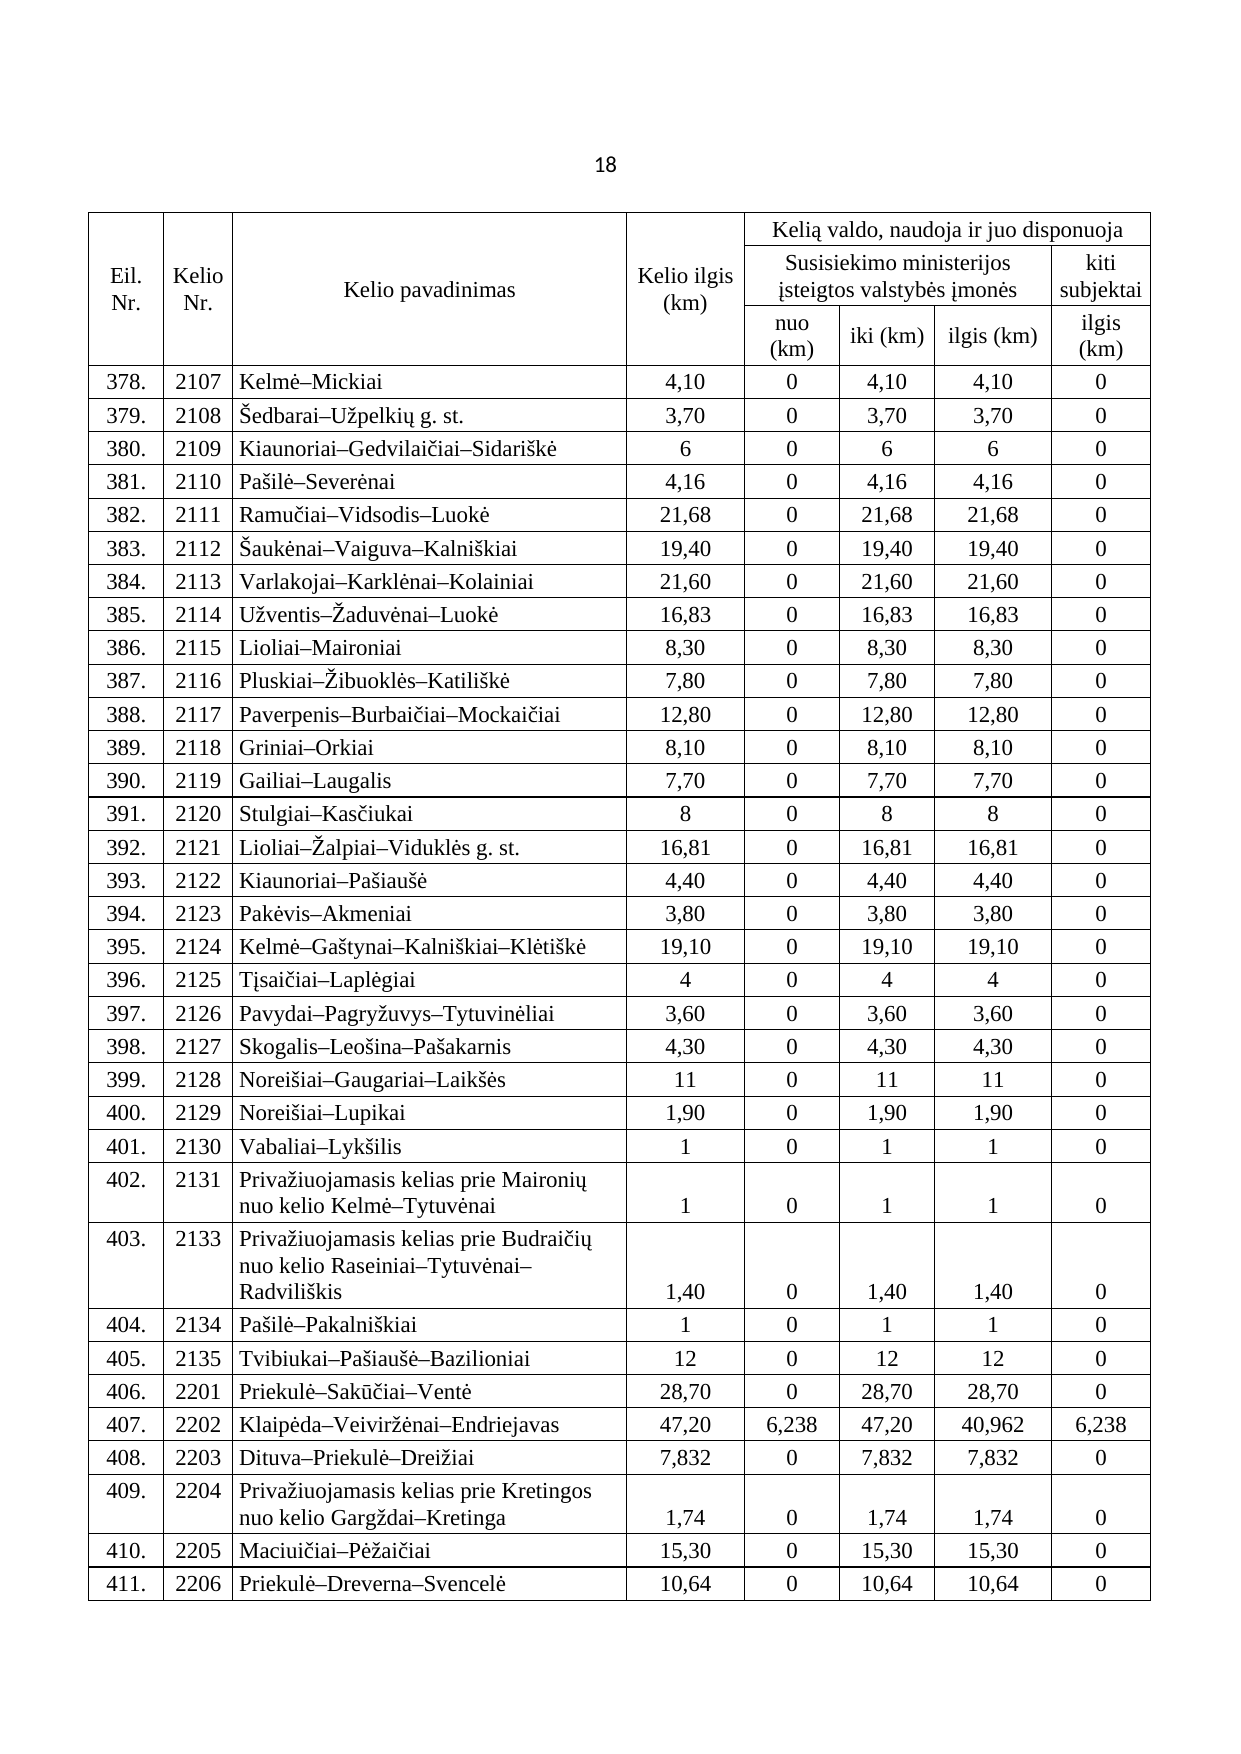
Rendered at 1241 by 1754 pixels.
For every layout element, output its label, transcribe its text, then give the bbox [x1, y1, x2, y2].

table_cell 2128 [164, 1063, 232, 1096]
table_cell 2109 [164, 432, 232, 464]
table_cell 7,832 [935, 1441, 1051, 1474]
table_cell 2134 [164, 1309, 232, 1341]
table_cell ilgis (km) [935, 306, 1051, 364]
table_cell 0 [745, 1441, 839, 1474]
table_cell 16,81 [840, 831, 934, 863]
table_cell 2205 [164, 1534, 232, 1566]
table_cell 2131 [164, 1163, 232, 1222]
table_cell 405. [89, 1342, 163, 1374]
table_cell Vabaliai–Lykšilis [233, 1130, 626, 1162]
table_cell 2115 [164, 631, 232, 663]
table_cell 384. [89, 565, 163, 597]
table_cell 16,83 [935, 598, 1051, 630]
table_cell 406. [89, 1375, 163, 1407]
table_cell 2126 [164, 997, 232, 1029]
table_cell 0 [745, 1568, 839, 1600]
table_cell 6 [627, 432, 744, 464]
table_cell 4,16 [627, 465, 744, 497]
table_cell Priekulė–Sakūčiai–Ventė [233, 1375, 626, 1407]
table_cell 2127 [164, 1030, 232, 1062]
table_cell Pakėvis–Akmeniai [233, 897, 626, 929]
table_header Kelio pavadinimas [233, 213, 626, 364]
table_cell 4 [840, 964, 934, 996]
table_cell 0 [745, 499, 839, 531]
table_cell Kelmė–Mickiai [233, 366, 626, 398]
table_cell 2111 [164, 499, 232, 531]
table_cell 0 [745, 1030, 839, 1062]
table_cell 19,40 [840, 532, 934, 564]
table_cell 6 [840, 432, 934, 464]
table_cell 0 [745, 698, 839, 730]
table_cell Stulgiai–Kasčiukai [233, 798, 626, 830]
table_cell Pavydai–Pagryžuvys–Tytuvinėliai [233, 997, 626, 1029]
table_cell 0 [745, 831, 839, 863]
table_cell 6,238 [745, 1408, 839, 1440]
table_cell 380. [89, 432, 163, 464]
table_cell 1,74 [935, 1475, 1051, 1533]
table_cell 2113 [164, 565, 232, 597]
table_cell 8 [627, 798, 744, 830]
table_cell 0 [745, 764, 839, 796]
table_cell Skogalis–Leošina–Pašakarnis [233, 1030, 626, 1062]
table_cell 0 [1052, 1309, 1150, 1341]
table_cell Šaukėnai–Vaiguva–Kalniškiai [233, 532, 626, 564]
table_cell 410. [89, 1534, 163, 1566]
table_cell 0 [1052, 1441, 1150, 1474]
table_cell Maciuičiai–Pėžaičiai [233, 1534, 626, 1566]
table_cell 1 [840, 1130, 934, 1162]
table_cell 2204 [164, 1475, 232, 1533]
table_cell 0 [745, 432, 839, 464]
table_cell 0 [1052, 399, 1150, 431]
table_cell 47,20 [627, 1408, 744, 1440]
table_cell Varlakojai–Karklėnai–Kolainiai [233, 565, 626, 597]
table_cell 4,40 [627, 864, 744, 896]
table_cell 385. [89, 598, 163, 630]
table_cell 386. [89, 631, 163, 663]
table_cell 2122 [164, 864, 232, 896]
table_cell 1,40 [840, 1223, 934, 1307]
table_cell Klaipėda–Veiviržėnai–Endriejavas [233, 1408, 626, 1440]
table_cell 390. [89, 764, 163, 796]
table_cell 0 [1052, 1223, 1150, 1307]
table_cell 0 [1052, 1097, 1150, 1129]
table_cell 0 [1052, 1475, 1150, 1533]
table_cell 1 [840, 1309, 934, 1341]
table_cell 409. [89, 1475, 163, 1533]
table_cell Pluskiai–Žibuoklės–Katiliškė [233, 665, 626, 697]
table_cell 12 [627, 1342, 744, 1374]
table_cell 2206 [164, 1568, 232, 1600]
table_cell 411. [89, 1568, 163, 1600]
table_cell 21,68 [935, 499, 1051, 531]
table_cell 2125 [164, 964, 232, 996]
table_cell 4,30 [627, 1030, 744, 1062]
table_cell 2112 [164, 532, 232, 564]
table_cell 0 [745, 997, 839, 1029]
table_cell 12,80 [627, 698, 744, 730]
table_cell 4,10 [935, 366, 1051, 398]
table_cell 0 [745, 665, 839, 697]
table_cell 0 [745, 930, 839, 963]
table_cell 2119 [164, 764, 232, 796]
table_cell 2107 [164, 366, 232, 398]
table_cell 2114 [164, 598, 232, 630]
table_cell 16,83 [840, 598, 934, 630]
table_cell 0 [745, 1163, 839, 1222]
table_header Eil. Nr. [89, 213, 163, 364]
table_cell 0 [1052, 1568, 1150, 1600]
table_cell 392. [89, 831, 163, 863]
table_cell 0 [1052, 964, 1150, 996]
table_cell 2133 [164, 1223, 232, 1307]
table_cell Lioliai–Žalpiai–Viduklės g. st. [233, 831, 626, 863]
table_cell 2203 [164, 1441, 232, 1474]
table_cell 399. [89, 1063, 163, 1096]
table_cell 0 [745, 1475, 839, 1533]
table_cell 0 [1052, 698, 1150, 730]
table_cell 407. [89, 1408, 163, 1440]
table_cell 21,60 [935, 565, 1051, 597]
table_cell 3,70 [627, 399, 744, 431]
table_cell 0 [1052, 731, 1150, 763]
table_cell 0 [1052, 1375, 1150, 1407]
table_cell kiti subjektai [1052, 246, 1150, 305]
table_cell 47,20 [840, 1408, 934, 1440]
table_cell 21,68 [840, 499, 934, 531]
table_cell 11 [840, 1063, 934, 1096]
table_cell 2135 [164, 1342, 232, 1374]
table_cell 0 [745, 598, 839, 630]
table_cell 394. [89, 897, 163, 929]
table_cell 19,40 [627, 532, 744, 564]
table_cell Pašilė–Pakalniškiai [233, 1309, 626, 1341]
table_cell 0 [1052, 1342, 1150, 1374]
table_cell 16,81 [935, 831, 1051, 863]
table_cell 1,90 [935, 1097, 1051, 1129]
table_cell 7,70 [935, 764, 1051, 796]
table_cell 11 [935, 1063, 1051, 1096]
table_cell 397. [89, 997, 163, 1029]
table_cell Noreišiai–Lupikai [233, 1097, 626, 1129]
table_cell 19,10 [840, 930, 934, 963]
table_cell Paverpenis–Burbaičiai–Mockaičiai [233, 698, 626, 730]
table_cell 1,90 [627, 1097, 744, 1129]
table_cell 393. [89, 864, 163, 896]
table_cell 15,30 [935, 1534, 1051, 1566]
table_cell 1,90 [840, 1097, 934, 1129]
table_cell 0 [745, 1223, 839, 1307]
table_cell 2121 [164, 831, 232, 863]
table_cell Lioliai–Maironiai [233, 631, 626, 663]
table_cell 8,30 [627, 631, 744, 663]
table_cell 15,30 [840, 1534, 934, 1566]
table_cell 2117 [164, 698, 232, 730]
table_cell 1,74 [840, 1475, 934, 1533]
table_cell 2118 [164, 731, 232, 763]
table_cell 3,80 [840, 897, 934, 929]
table_cell 2120 [164, 798, 232, 830]
table_cell 2123 [164, 897, 232, 929]
table_cell 1,40 [627, 1223, 744, 1307]
table_cell 11 [627, 1063, 744, 1096]
table_cell 0 [1052, 631, 1150, 663]
table_cell Privažiuojamasis kelias prie Budraičių nuo kelio Raseiniai–Tytuvėnai–Radviliškis [233, 1223, 626, 1307]
table_cell 1,74 [627, 1475, 744, 1533]
table_cell 378. [89, 366, 163, 398]
table_cell 403. [89, 1223, 163, 1307]
table_cell 0 [1052, 1163, 1150, 1222]
table_cell 0 [1052, 764, 1150, 796]
table_cell 0 [1052, 1063, 1150, 1096]
table_cell 16,83 [627, 598, 744, 630]
table_cell 28,70 [935, 1375, 1051, 1407]
table_cell 7,832 [840, 1441, 934, 1474]
table_cell 0 [1052, 1030, 1150, 1062]
table_cell 4,10 [840, 366, 934, 398]
table_cell 1,40 [935, 1223, 1051, 1307]
table_cell Griniai–Orkiai [233, 731, 626, 763]
table_cell 6,238 [1052, 1408, 1150, 1440]
table_cell 0 [745, 964, 839, 996]
table_cell 0 [745, 1375, 839, 1407]
table_cell 0 [745, 798, 839, 830]
table_cell 0 [1052, 897, 1150, 929]
table_cell 0 [745, 1130, 839, 1162]
table_cell 383. [89, 532, 163, 564]
table_cell 396. [89, 964, 163, 996]
table_cell 0 [745, 532, 839, 564]
table_cell 28,70 [627, 1375, 744, 1407]
table_cell 1 [627, 1163, 744, 1222]
table_cell Susisiekimo ministerijos įsteigtos valstybės įmonės [745, 246, 1051, 305]
table_cell Užventis–Žaduvėnai–Luokė [233, 598, 626, 630]
table_cell 1 [627, 1130, 744, 1162]
table_cell Kiaunoriai–Pašiaušė [233, 864, 626, 896]
table_cell 8 [840, 798, 934, 830]
table_cell 398. [89, 1030, 163, 1062]
table_cell 0 [1052, 864, 1150, 896]
table_cell 0 [1052, 598, 1150, 630]
table_cell 19,40 [935, 532, 1051, 564]
table_cell 395. [89, 930, 163, 963]
table_cell Dituva–Priekulė–Dreižiai [233, 1441, 626, 1474]
table_cell 3,70 [935, 399, 1051, 431]
table_cell 16,81 [627, 831, 744, 863]
table_cell Kelmė–Gaštynai–Kalniškiai–Klėtiškė [233, 930, 626, 963]
table_cell Privažiuojamasis kelias prie Maironių nuo kelio Kelmė–Tytuvėnai [233, 1163, 626, 1222]
table_cell 2108 [164, 399, 232, 431]
table_cell 3,60 [627, 997, 744, 1029]
table_cell 0 [745, 864, 839, 896]
table_cell 19,10 [935, 930, 1051, 963]
table_cell 0 [745, 1063, 839, 1096]
table_cell nuo (km) [745, 306, 839, 364]
table_cell 10,64 [627, 1568, 744, 1600]
table_cell Tįsaičiai–Laplėgiai [233, 964, 626, 996]
table_cell 10,64 [840, 1568, 934, 1600]
table_cell 0 [1052, 499, 1150, 531]
table_cell 0 [1052, 831, 1150, 863]
table_cell 2201 [164, 1375, 232, 1407]
table_cell 40,962 [935, 1408, 1051, 1440]
table_cell 3,60 [840, 997, 934, 1029]
table_cell 4,40 [935, 864, 1051, 896]
table_cell Kiaunoriai–Gedvilaičiai–Sidariškė [233, 432, 626, 464]
table_cell 12 [840, 1342, 934, 1374]
table_cell 0 [745, 366, 839, 398]
table_cell Tvibiukai–Pašiaušė–Bazilioniai [233, 1342, 626, 1374]
table_cell 0 [1052, 930, 1150, 963]
table_cell 8 [935, 798, 1051, 830]
table_cell 4,16 [935, 465, 1051, 497]
table_cell Priekulė–Dreverna–Svencelė [233, 1568, 626, 1600]
table_cell 381. [89, 465, 163, 497]
table_cell 1 [935, 1130, 1051, 1162]
table_cell 19,10 [627, 930, 744, 963]
table_cell Šedbarai–Užpelkių g. st. [233, 399, 626, 431]
table_cell 408. [89, 1441, 163, 1474]
table_cell 0 [1052, 1534, 1150, 1566]
table_cell 4 [935, 964, 1051, 996]
table_cell Privažiuojamasis kelias prie Kretingos nuo kelio Gargždai–Kretinga [233, 1475, 626, 1533]
table_cell 7,832 [627, 1441, 744, 1474]
table_cell 7,80 [840, 665, 934, 697]
table_header Kelio ilgis (km) [627, 213, 744, 364]
table_cell 0 [745, 1097, 839, 1129]
table_cell 4,30 [840, 1030, 934, 1062]
table_cell 0 [1052, 665, 1150, 697]
table_cell 4 [627, 964, 744, 996]
table_cell 8,30 [935, 631, 1051, 663]
table_cell 0 [745, 465, 839, 497]
table_cell 6 [935, 432, 1051, 464]
table_cell 382. [89, 499, 163, 531]
table_cell 391. [89, 798, 163, 830]
table_cell 8,30 [840, 631, 934, 663]
table_cell 0 [745, 1309, 839, 1341]
table_cell 7,80 [935, 665, 1051, 697]
table_cell 21,60 [627, 565, 744, 597]
table_cell 0 [745, 897, 839, 929]
table_cell 0 [745, 565, 839, 597]
table_cell 404. [89, 1309, 163, 1341]
table_cell Ramučiai–Vidsodis–Luokė [233, 499, 626, 531]
table_cell Pašilė–Severėnai [233, 465, 626, 497]
table_cell Noreišiai–Gaugariai–Laikšės [233, 1063, 626, 1096]
table_cell 4,30 [935, 1030, 1051, 1062]
table_cell 8,10 [935, 731, 1051, 763]
table_cell 0 [1052, 532, 1150, 564]
table_cell 0 [1052, 565, 1150, 597]
table_cell 387. [89, 665, 163, 697]
table_cell 3,70 [840, 399, 934, 431]
table_cell 0 [745, 399, 839, 431]
table_cell 389. [89, 731, 163, 763]
table_cell 2202 [164, 1408, 232, 1440]
table_cell 0 [1052, 798, 1150, 830]
table_cell 0 [745, 1534, 839, 1566]
table_cell 2129 [164, 1097, 232, 1129]
table_cell 0 [1052, 1130, 1150, 1162]
table_cell 4,10 [627, 366, 744, 398]
table_cell 0 [745, 1342, 839, 1374]
table_cell 12 [935, 1342, 1051, 1374]
table_cell 7,70 [840, 764, 934, 796]
table_cell 2124 [164, 930, 232, 963]
table_cell 3,80 [627, 897, 744, 929]
table_cell 388. [89, 698, 163, 730]
table_cell 12,80 [840, 698, 934, 730]
table_cell 0 [1052, 997, 1150, 1029]
table_cell 10,64 [935, 1568, 1051, 1600]
table_cell 21,60 [840, 565, 934, 597]
table_cell 2130 [164, 1130, 232, 1162]
table_cell 2110 [164, 465, 232, 497]
table_cell 0 [1052, 465, 1150, 497]
table_cell 0 [745, 631, 839, 663]
table_header Kelio Nr. [164, 213, 232, 364]
table_cell Gailiai–Laugalis [233, 764, 626, 796]
table_cell 21,68 [627, 499, 744, 531]
table_cell 1 [935, 1163, 1051, 1222]
table_header Kelią valdo, naudoja ir juo disponuoja [745, 213, 1150, 245]
table_cell 0 [745, 731, 839, 763]
table_cell 400. [89, 1097, 163, 1129]
table_cell 8,10 [840, 731, 934, 763]
table_cell 4,40 [840, 864, 934, 896]
table_cell 28,70 [840, 1375, 934, 1407]
table_cell 0 [1052, 432, 1150, 464]
table_cell iki (km) [840, 306, 934, 364]
table_cell 0 [1052, 366, 1150, 398]
table_cell 1 [935, 1309, 1051, 1341]
table_cell ilgis (km) [1052, 306, 1150, 364]
table_cell 2116 [164, 665, 232, 697]
table_cell 3,60 [935, 997, 1051, 1029]
table_cell 4,16 [840, 465, 934, 497]
table_cell 7,80 [627, 665, 744, 697]
table_cell 401. [89, 1130, 163, 1162]
table_cell 402. [89, 1163, 163, 1222]
table_cell 15,30 [627, 1534, 744, 1566]
table_cell 8,10 [627, 731, 744, 763]
table_cell 3,80 [935, 897, 1051, 929]
table_cell 1 [627, 1309, 744, 1341]
table_cell 1 [840, 1163, 934, 1222]
table_cell 379. [89, 399, 163, 431]
table_cell 12,80 [935, 698, 1051, 730]
table_cell 7,70 [627, 764, 744, 796]
